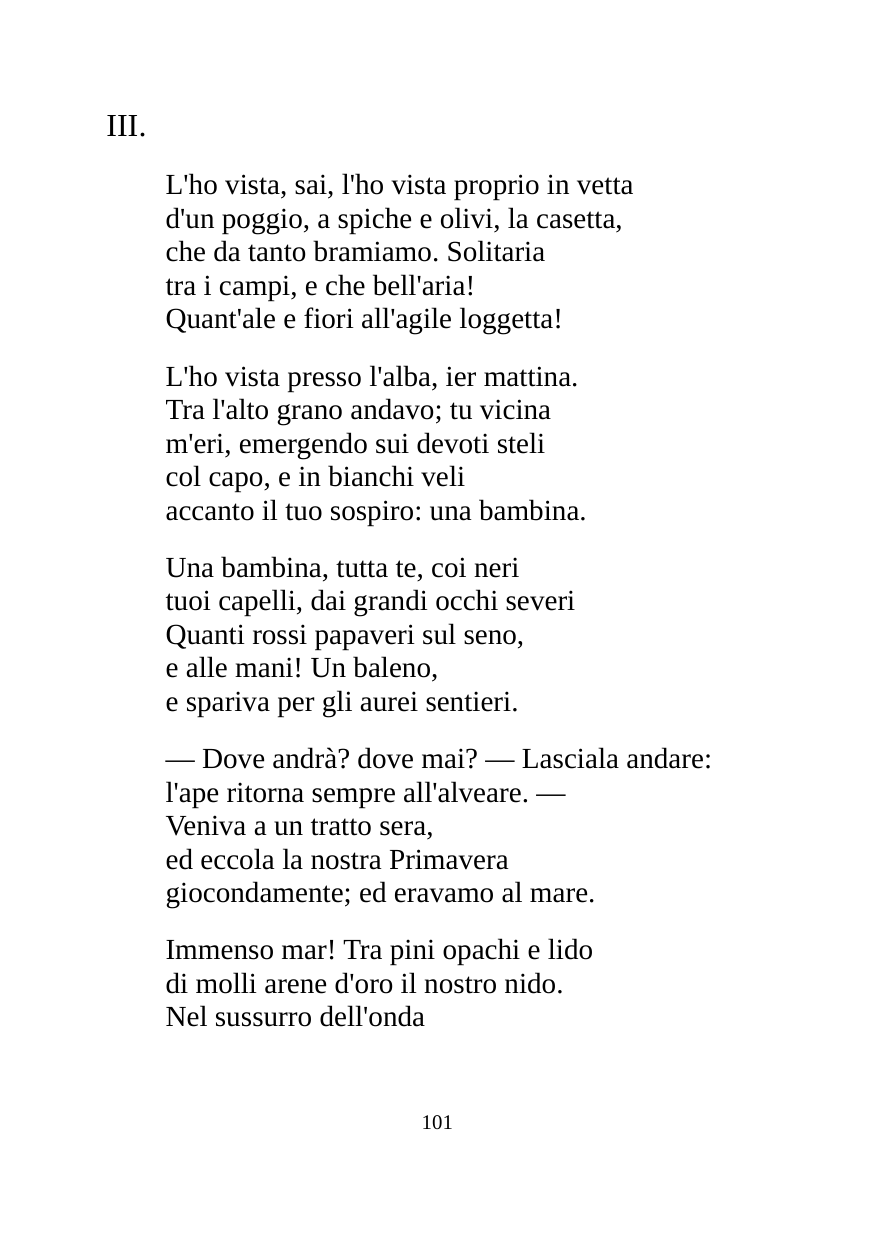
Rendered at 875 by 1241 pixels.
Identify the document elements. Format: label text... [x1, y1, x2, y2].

text L'ho vista presso l'alba, ier mattina. Tra l'alto grano andavo; tu vicina m'eri, emergendo sui devoti steli col capo, e in bianchi veli accanto il tuo sospiro: una bambina. [165, 359, 768, 526]
subtitle III. [106, 106, 768, 143]
text — Dove andrà? dove mai? — Lasciala andare: l'ape ritorna sempre all'alveare. — Veniva a un tratto sera, ed eccola la nostra Primavera giocondamente; ed eravamo al mare. [165, 741, 768, 909]
text Una bambina, tutta te, coi neri tuoi capelli, dai grandi occhi severi Quanti rossi papaveri sul seno, e alle mani! Un baleno, e spariva per gli aurei sentieri. [165, 550, 768, 718]
text L'ho vista, sai, l'ho vista proprio in vetta d'un poggio, a spiche e olivi, la casetta, che da tanto bramiamo. Solitaria tra i campi, e che bell'aria! Quant'ale e fiori all'agile loggetta! [165, 167, 768, 335]
text Immenso mar! Tra pini opachi e lido di molli arene d'oro il nostro nido. Nel sussurro dell'onda [165, 932, 768, 1033]
